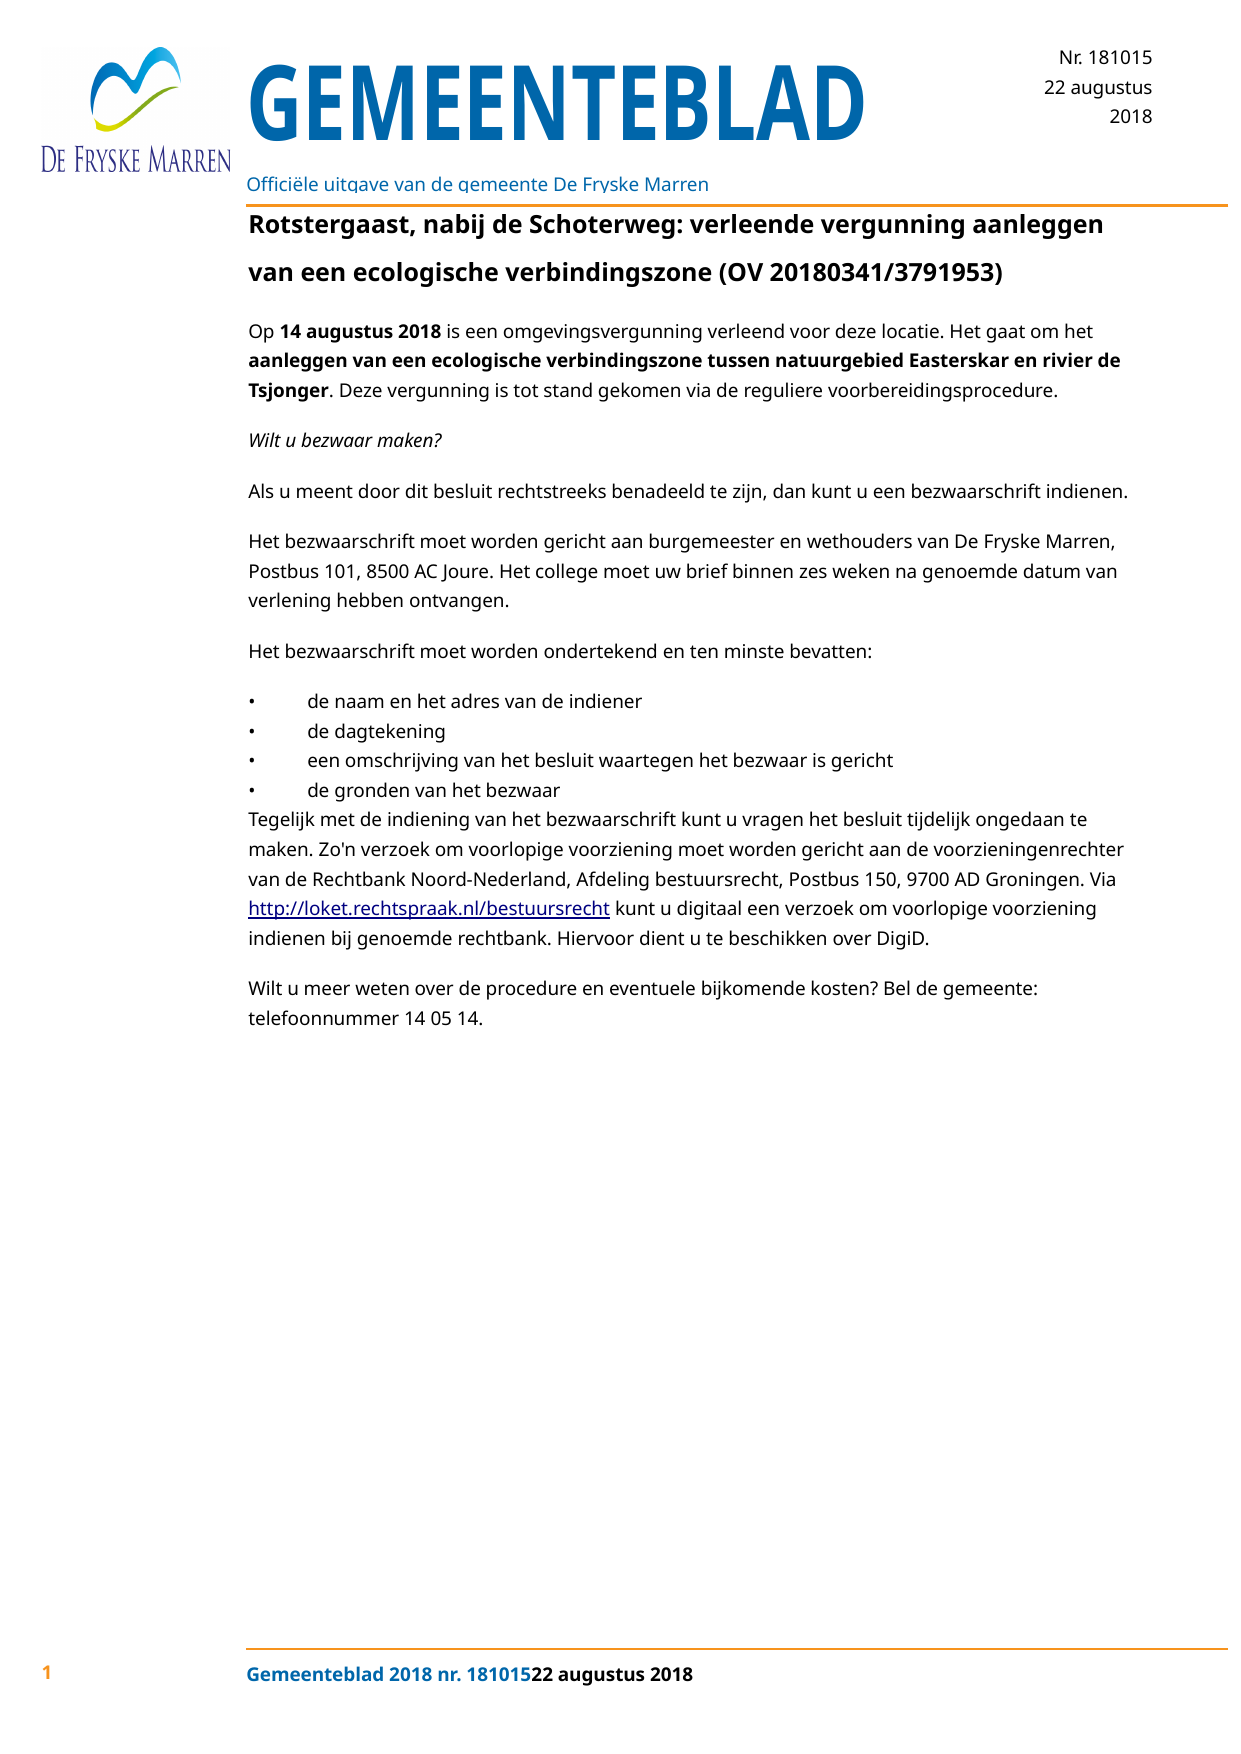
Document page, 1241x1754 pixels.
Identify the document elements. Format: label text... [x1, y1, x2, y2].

text Op 14 augustus 2018 is een omgevingsvergunning verleend voor deze locatie. Het gaat om het aanleggen van een ecologische verbindingszone tussen natuurgebied Easterskar en rivier de Tsjonger. Deze vergunning is tot stand gekomen via de reguliere voorbereidingsprocedure. [248, 318, 1152, 403]
text Wilt u bezwaar maken? [248, 427, 1152, 453]
text Rotstergaast, nabij de Schoterweg: verleende vergunning aanleggen van een ecologische verbindingszone (OV 20180341/3791953) [248, 207, 1152, 288]
list de dagtekening [248, 718, 1152, 744]
text Tegelijk met de indiening van het bezwaarschrift kunt u vragen het besluit tijdelijk ongedaan te maken. Zo'n verzoek om voorlopige voorziening moet worden gericht aan de voorzieningenrechter van de Rechtbank Noord-Nederland, Afdeling bestuursrecht, Postbus 150, 9700 AD Groningen. Via http://loket.rechtspraak.nl/bestuursrecht kunt u digitaal een verzoek om voorlopige voorziening indienen bij genoemde rechtbank. Hiervoor dient u te beschikken over DigiD. [248, 807, 1152, 951]
list de gronden van het bezwaar [248, 777, 1152, 803]
list een omschrijving van het besluit waartegen het bezwaar is gericht [248, 747, 1152, 773]
text Als u meent door dit besluit rechtstreeks benadeeld te zijn, dan kunt u een bezwaarschrift indienen. [248, 478, 1152, 504]
picture [41, 47, 231, 172]
text Het bezwaarschrift moet worden ondertekend en ten minste bevatten: [248, 638, 1152, 664]
text Het bezwaarschrift moet worden gericht aan burgemeester en wethouders van De Fryske Marren, Postbus 101, 8500 AC Joure. Het college moet uw brief binnen zes weken na genoemde datum van verlening hebben ontvangen. [248, 528, 1152, 613]
text Wilt u meer weten over de procedure en eventuele bijkomende kosten? Bel de gemeente: telefoonnummer 14 05 14. [248, 975, 1152, 1031]
list de naam en het adres van de indiener [248, 688, 1152, 714]
